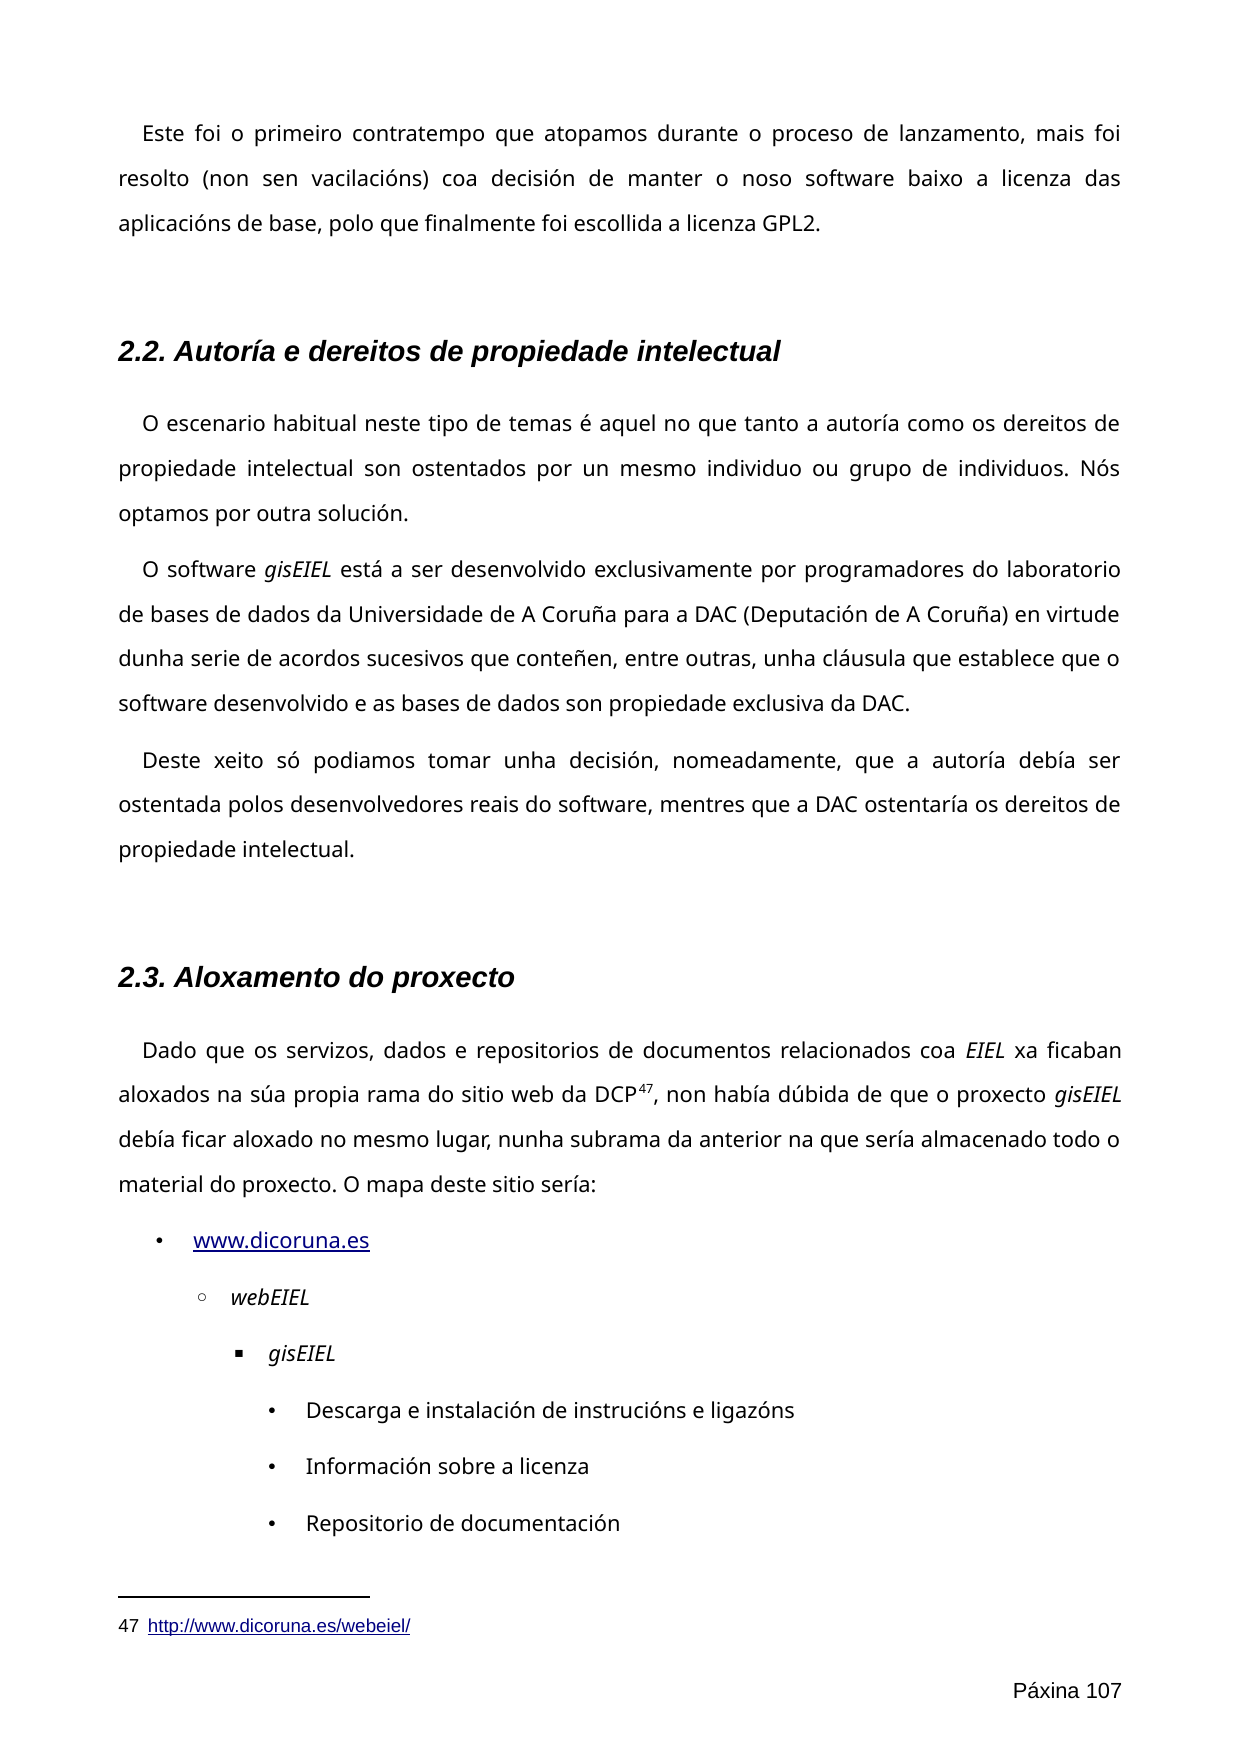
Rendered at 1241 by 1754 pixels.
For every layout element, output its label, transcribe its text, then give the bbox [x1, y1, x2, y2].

text O software gisEIEL está a ser desenvolvido exclusivamente por programadores do laboratorio de bases de dados da Universidade de A Coruña para a DAC (Deputación de A Coruña) en virtude dunha serie de acordos sucesivos que conteñen, entre outras, unha cláusula que establece que o software desenvolvido e as bases de dados son propiedade exclusiva da DAC. [118, 554, 1122, 718]
list webEIEL [193, 1282, 1122, 1311]
list Repositorio de documentación [268, 1507, 1122, 1537]
text Deste xeito só podiamos tomar unha decisión, nomeadamente, que a autoría debía ser ostentada polos desenvolvedores reais do software, mentres que a DAC ostentaría os dereitos de propiedade intelectual. [118, 744, 1122, 864]
text Este foi o primeiro contratempo que atopamos durante o proceso de lanzamento, mais foi resolto (non sen vacilacións) coa decisión de manter o noso software baixo a licenza das aplicacións de base, polo que finalmente foi escollida a licenza GPL2. [118, 118, 1122, 237]
list Descarga e instalación de instrucións e ligazóns [268, 1394, 1122, 1424]
list gisEIEL [231, 1338, 1122, 1368]
text Dado que os servizos, dados e repositorios de documentos relacionados coa EIEL xa ficaban aloxados na súa propia rama do sitio web da DCP, non había dúbida de que o proxecto gisEIEL debía ficar aloxado no mesmo lugar, nunha subrama da anterior na que sería almacenado todo o material do proxecto. O mapa deste sitio sería: [118, 1035, 1122, 1198]
list Información sobre a licenza [268, 1451, 1122, 1481]
subtitle 2.2. Autoría e dereitos de propiedade intelectual [118, 334, 1122, 367]
text O escenario habitual neste tipo de temas é aquel no que tanto a autoría como os dereitos de propiedade intelectual son ostentados por un mesmo individuo ou grupo de individuos. Nós optamos por outra solución. [118, 408, 1122, 527]
list www.dicoruna.es [156, 1225, 1122, 1255]
subtitle 2.3. Aloxamento do proxecto [118, 960, 1122, 994]
text http://www.dicoruna.es/webeiel/ [118, 1615, 1122, 1636]
